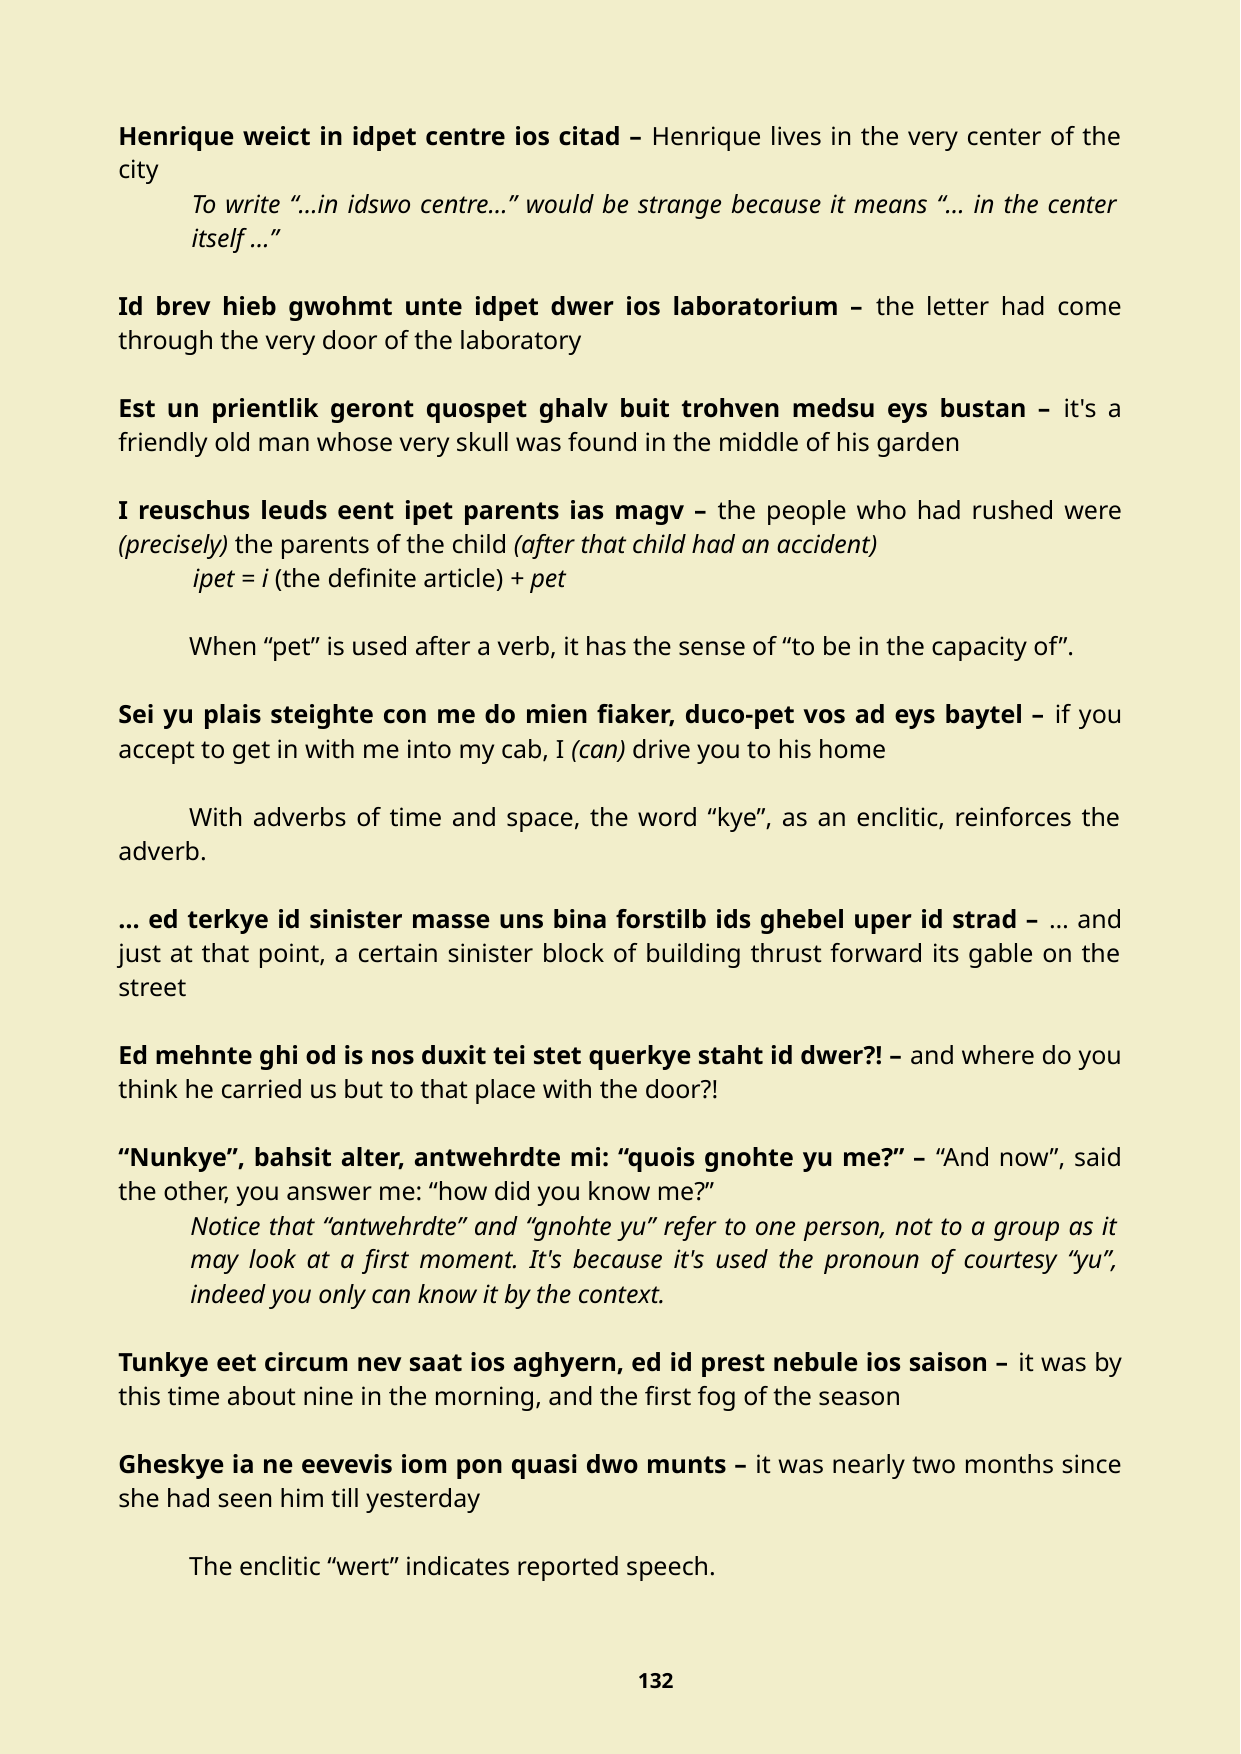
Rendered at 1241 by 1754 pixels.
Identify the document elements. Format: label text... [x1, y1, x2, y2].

text “Nunkye”, bahsit alter, antwehrdte mi: “quois gnohte yu me?” – “And now”, said the other, you answer me: “how did you know me?” [118, 1140, 1122, 1208]
text Est un prientlik geront quospet ghalv buit trohven medsu eys bustan – it's a friendly old man whose very skull was found in the middle of his garden [118, 391, 1122, 459]
text Notice that “antwehrdte” and “gnohte yu” refer to one person, not to a group as it may look at a first moment. It's because it's used the pronoun of courtesy “yu”, indeed you only can know it by the context. [190, 1208, 1122, 1310]
text … ed terkye id sinister masse uns bina forstilb ids ghebel uper id strad – … and just at that point, a certain sinister block of building thrust forward its gable on the street [118, 902, 1122, 1004]
text Gheskye ia ne eevevis iom pon quasi dwo munts – it was nearly two months since she had seen him till yesterday [118, 1447, 1122, 1515]
text ipet = i (the definite article) + pet [193, 561, 1122, 595]
text To write “…in idswo centre…” would be strange because it means “… in the center itself …” [191, 186, 1122, 254]
text Sei yu plais steighte con me do mien fiaker, duco-pet vos ad eys baytel – if you accept to get in with me into my cab, I (can) drive you to his home [118, 697, 1122, 765]
text The enclitic “wert” indicates reported speech. [118, 1549, 1122, 1583]
text With adverbs of time and space, the word “kye”, as an enclitic, reinforces the adverb. [118, 799, 1122, 867]
text Id brev hieb gwohmt unte idpet dwer ios laboratorium – the letter had come through the very door of the laboratory [118, 288, 1122, 357]
text Henrique weict in idpet centre ios citad – Henrique lives in the very center of the city [118, 118, 1122, 186]
text Ed mehnte ghi od is nos duxit tei stet querkye staht id dwer?! – and where do you think he carried us but to that place with the door?! [118, 1038, 1122, 1106]
text When “pet” is used after a verb, it has the sense of “to be in the capacity of”. [118, 629, 1122, 663]
text Tunkye eet circum nev saat ios aghyern, ed id prest nebule ios saison – it was by this time about nine in the morning, and the first fog of the season [118, 1344, 1122, 1412]
text I reuschus leuds eent ipet parents ias magv – the people who had rushed were (precisely) the parents of the child (after that child had an accident) [118, 493, 1122, 561]
